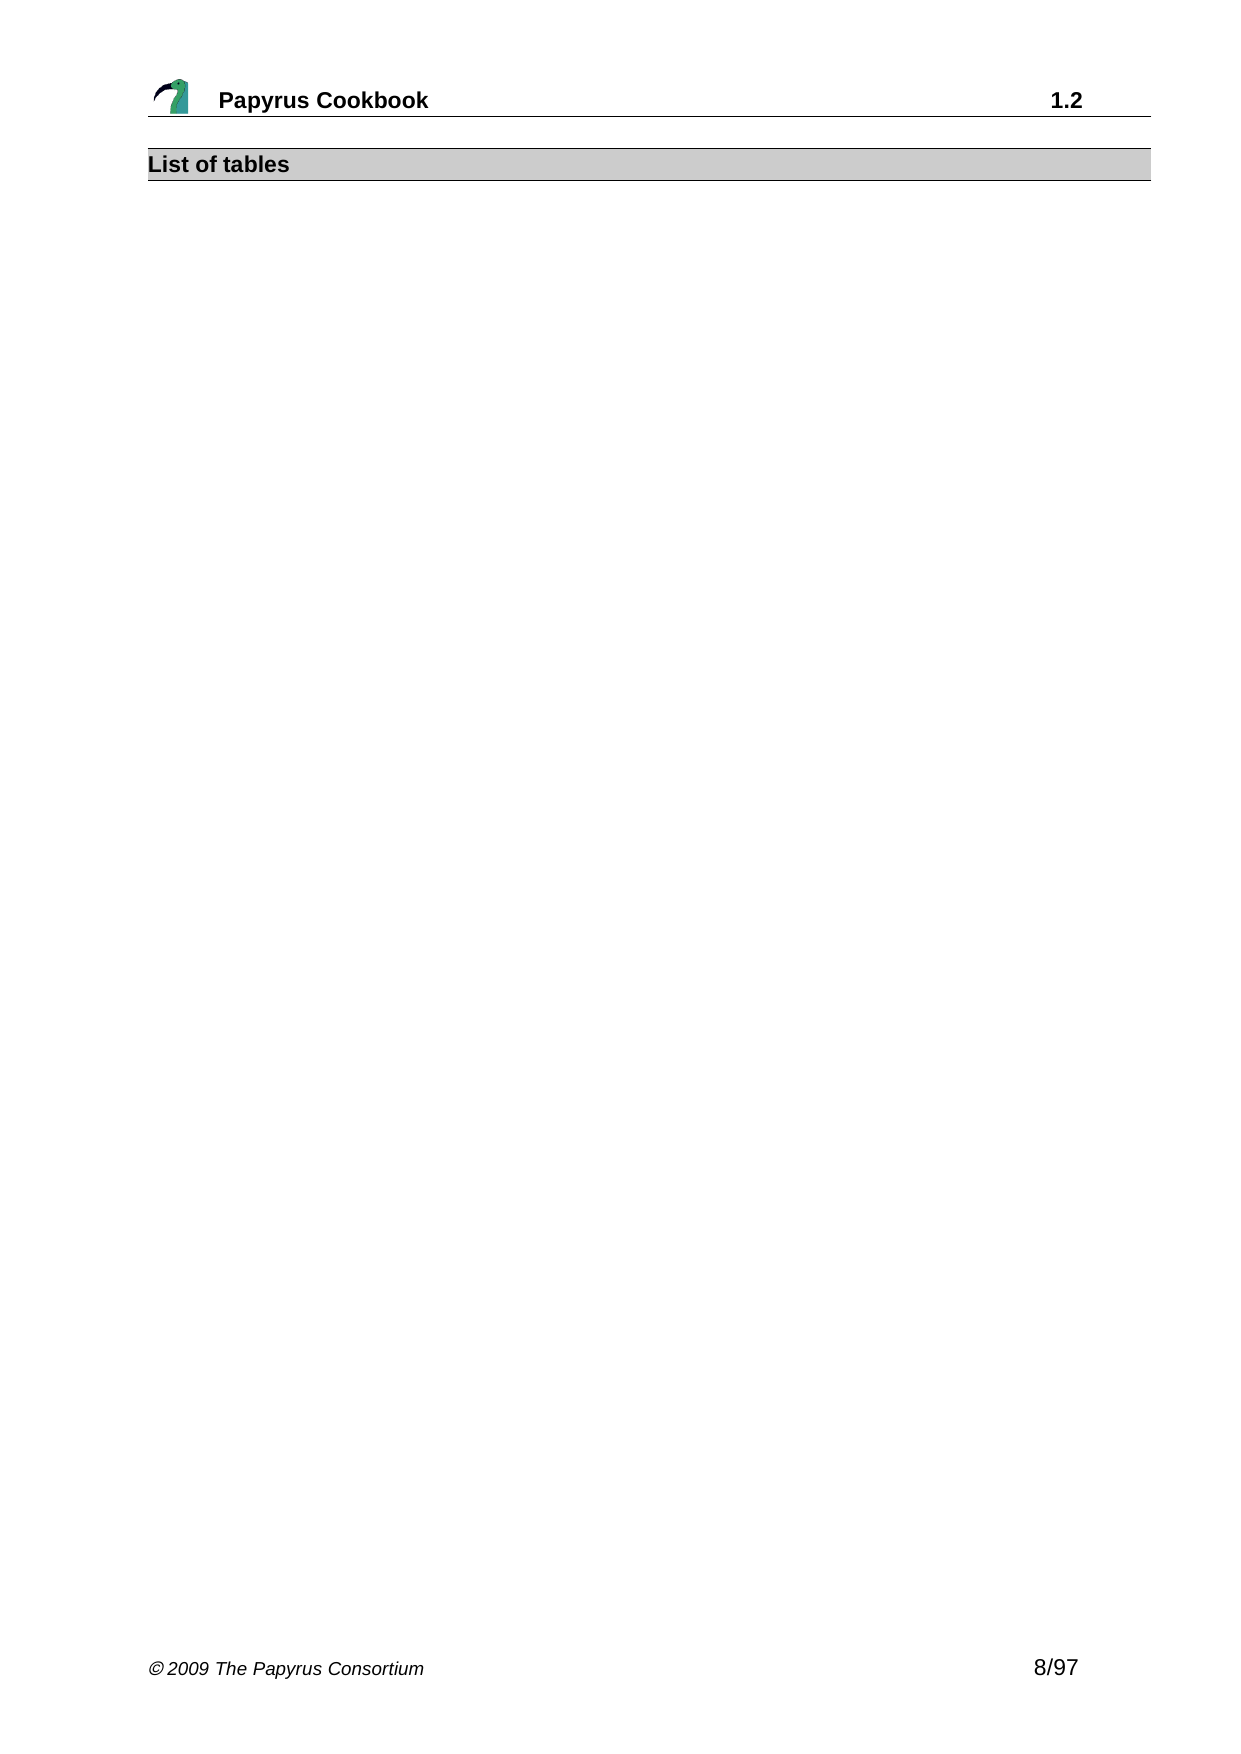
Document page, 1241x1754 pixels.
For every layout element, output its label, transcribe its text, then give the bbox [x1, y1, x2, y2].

subtitle List of tables [148, 149, 1151, 180]
picture [153, 79, 189, 114]
